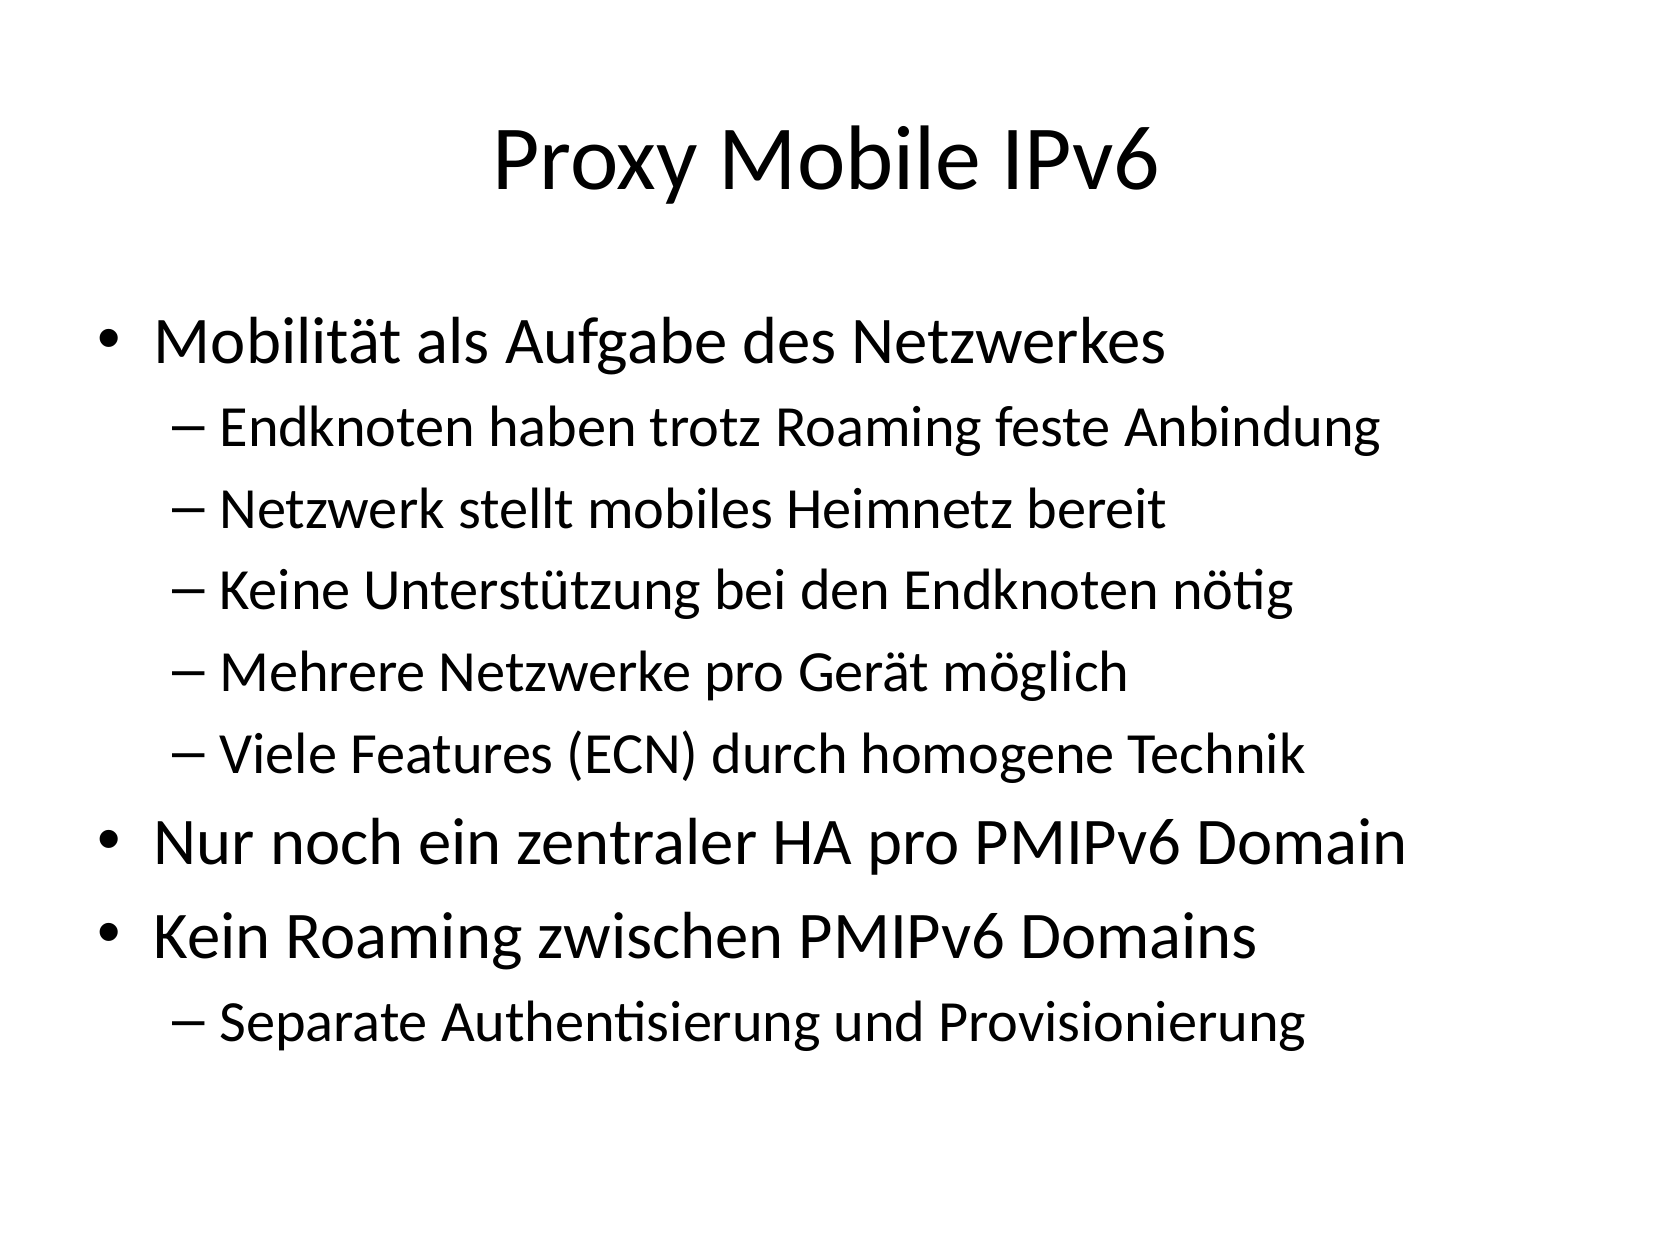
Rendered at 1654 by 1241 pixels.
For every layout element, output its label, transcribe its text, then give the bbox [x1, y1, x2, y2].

title Proxy Mobile IPv6 [82, 49, 1571, 257]
list Mobilität als Aufgabe des Netzwerkes Endknoten haben trotz Roaming feste Anbindung Netzwerk stellt mobiles Heimnetz bereit Keine Unterstützung bei den Endknoten nötig Mehrere Netzwerke pro Gerät möglich Viele Features (ECN) durch homogene Technik Nur noch ein zentraler HA pro PMIPv6 Domain Kein Roaming zwischen PMIPv6 Domains Separate Authentisierung und Provisionierung [82, 289, 1571, 1108]
